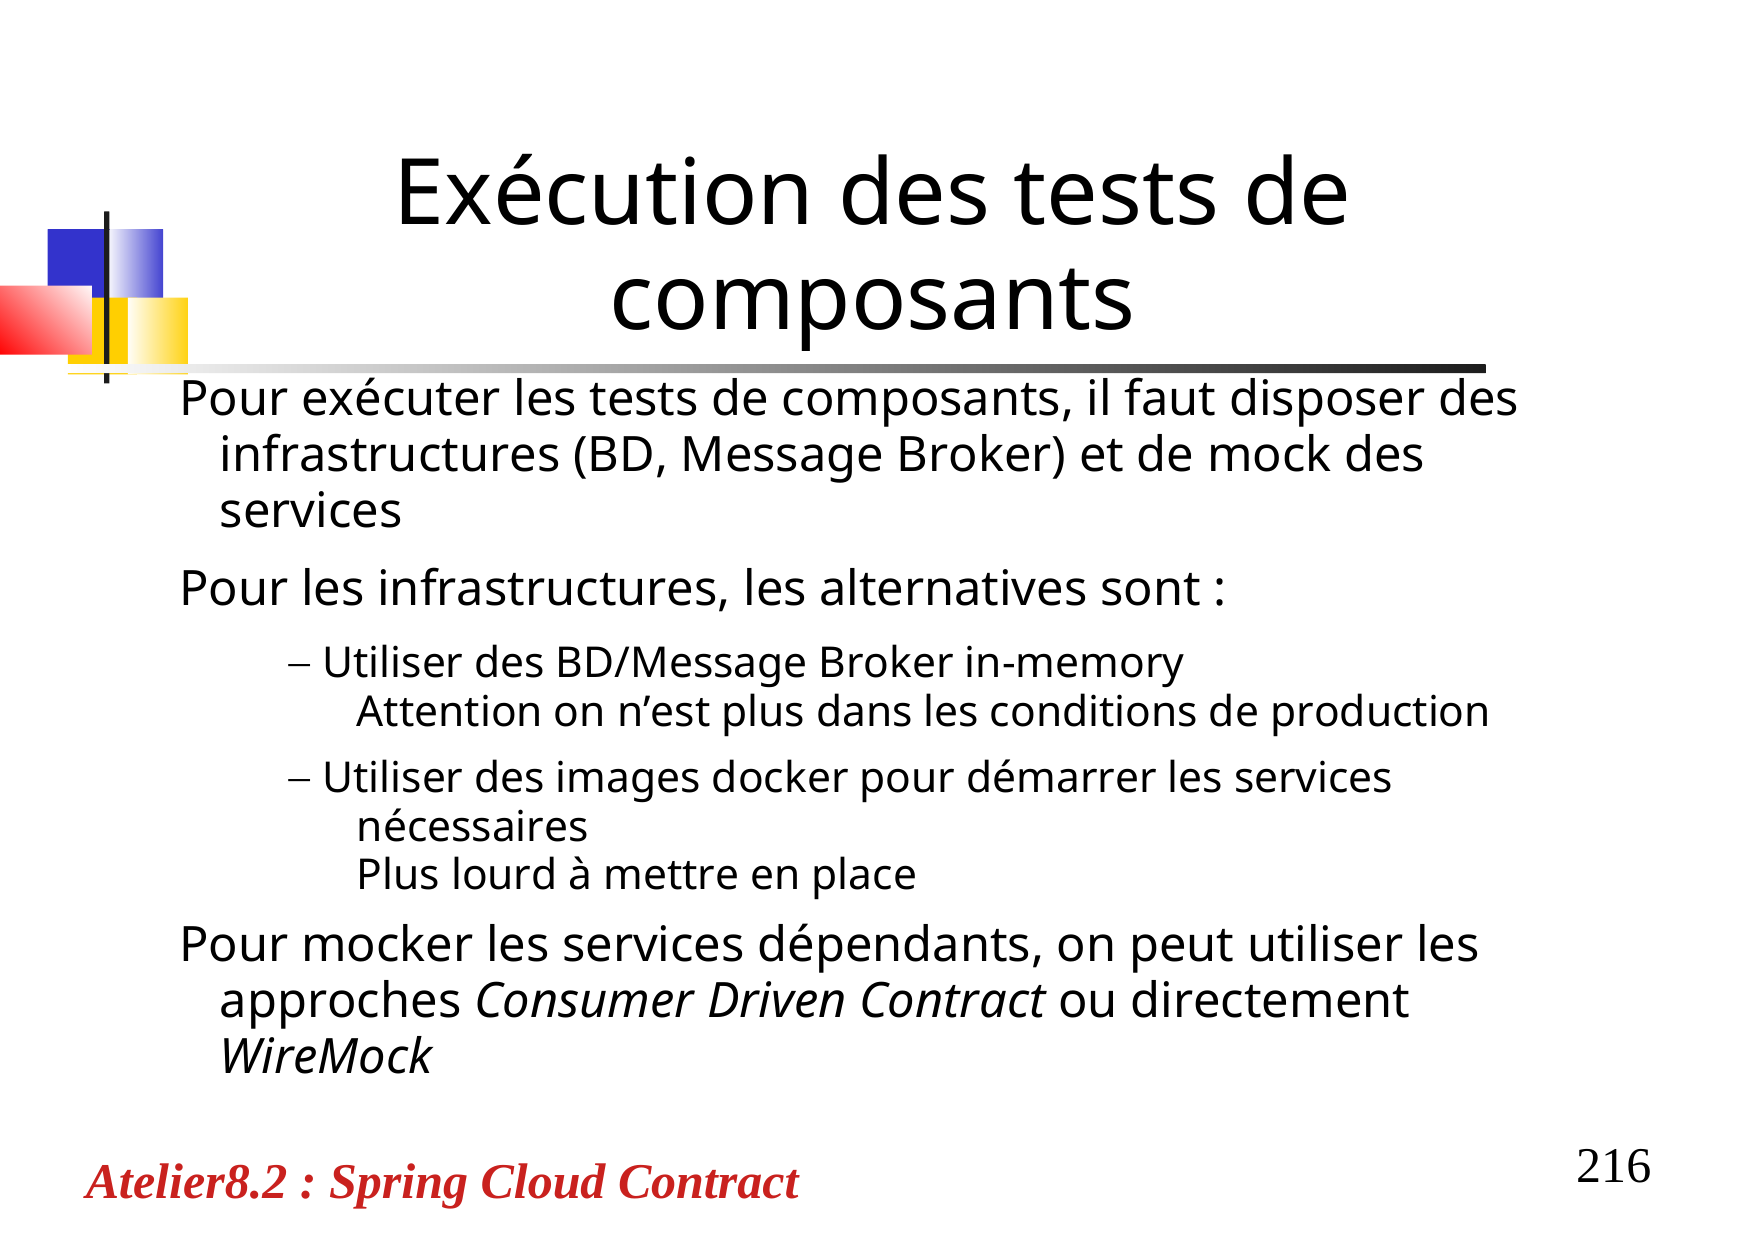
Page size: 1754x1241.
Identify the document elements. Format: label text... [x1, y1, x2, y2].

title Exécution des tests de composants [179, 139, 1567, 351]
text_box Atelier8.2 : Spring Cloud Contract [70, 1145, 814, 1218]
list Pour exécuter les tests de composants, il faut disposer des infrastructures (BD, Message Broker) et de mock des services Pour les infrastructures, les alternatives sont : Utiliser des BD/Message Broker in-memory Attention on n’est plus dans les conditions de production Utiliser des images docker pour démarrer les services nécessaires Plus lourd à mettre en place Pour mocker les services dépendants, on peut utiliser les approches Consumer Driven Contract ou directement WireMock [179, 371, 1567, 1091]
